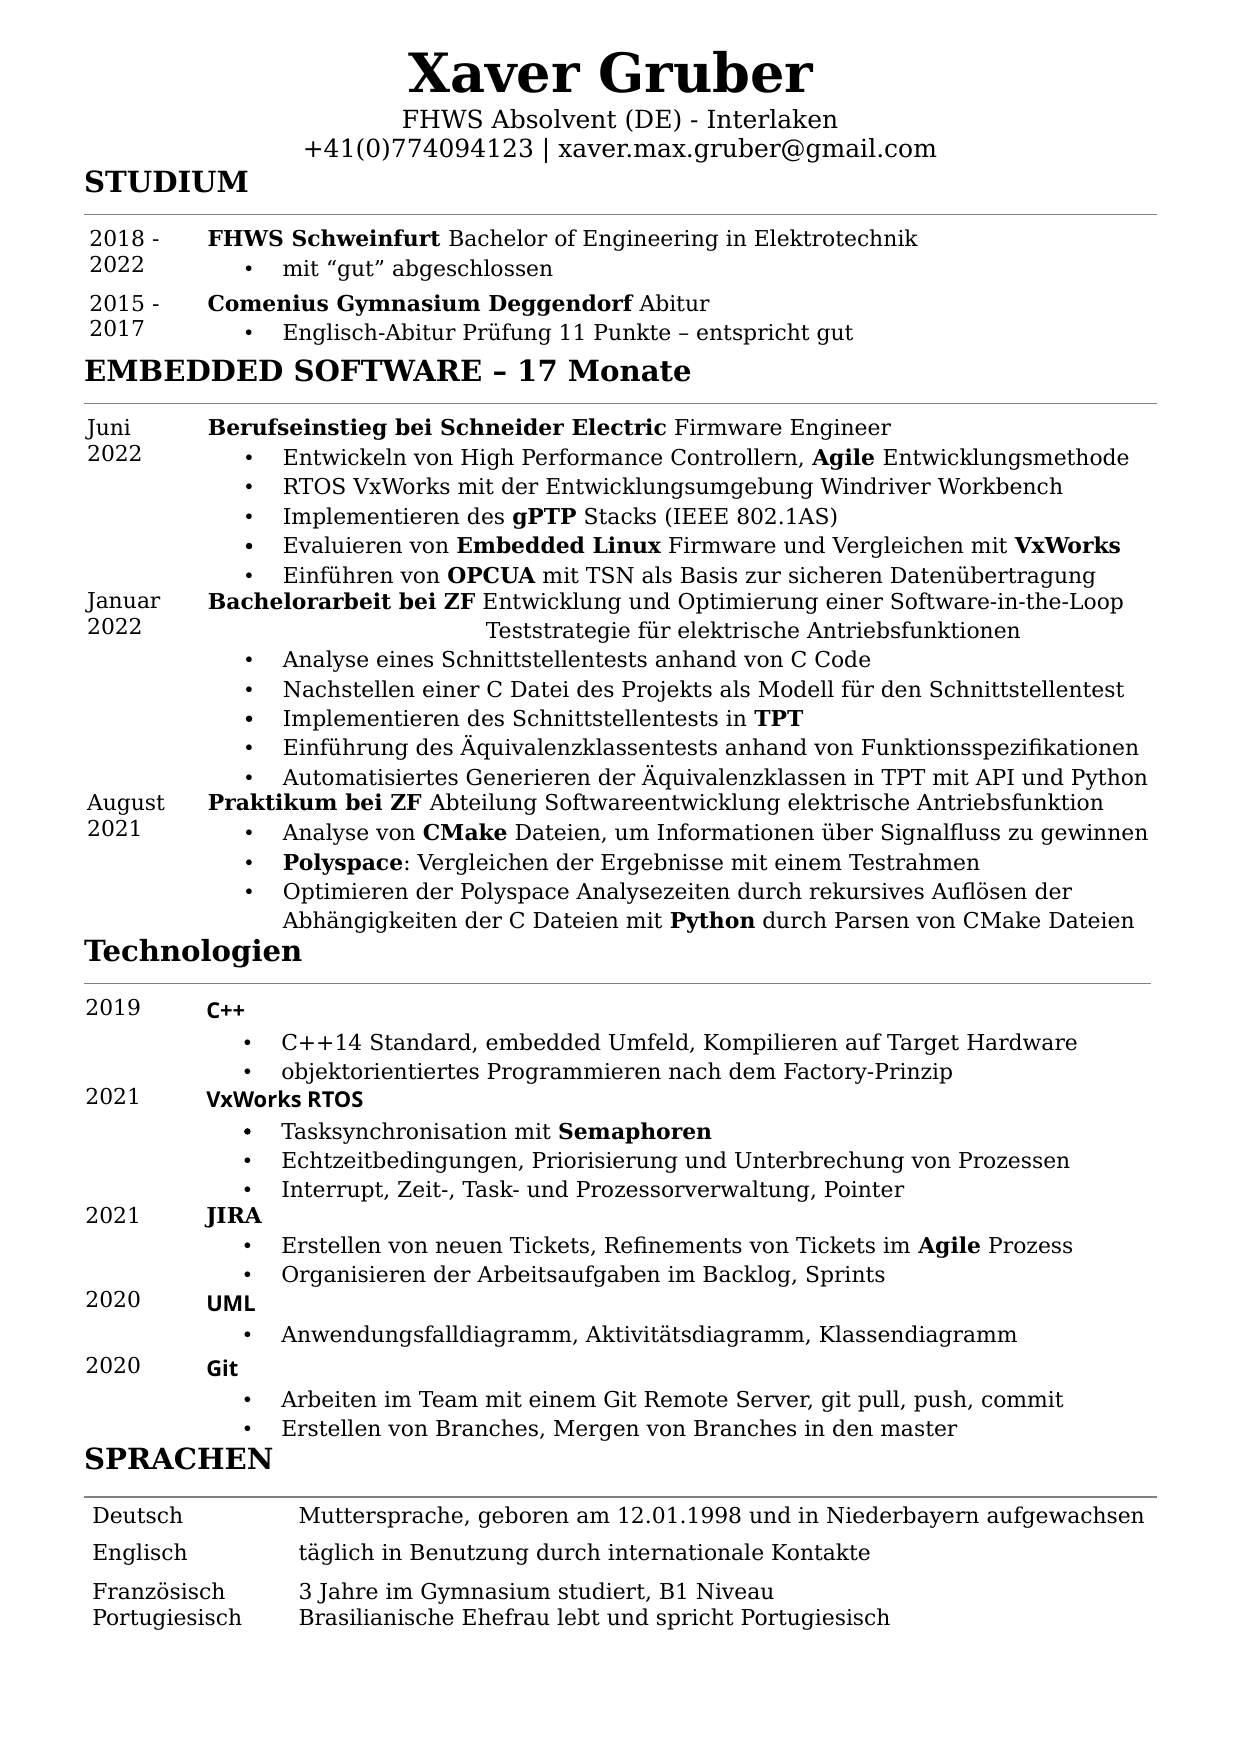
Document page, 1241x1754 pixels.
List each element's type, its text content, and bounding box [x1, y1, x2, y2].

text EMBEDDED SOFTWARE – 17 Monate [84, 354, 1157, 388]
table_header 2015 - 2017 [89, 291, 207, 354]
table_cell August 2021 [87, 790, 208, 934]
table_cell Praktikum bei ZF Abteilung Softwareentwicklung elektrische Antriebsfunktion Analyse von CMake Dateien, um Informationen über Signalfluss zu gewinnen Polyspace: Vergleichen der Ergebnisse mit einem Testrahmen Optimieren der Polyspace Analysezeiten durch rekursives Auflösen der Abhängigkeiten der C Dateien mit Python durch Parsen von CMake Dateien [208, 790, 1156, 934]
text Technologien [84, 934, 1157, 968]
table_header Berufseinstieg bei Schneider Electric Firmware Engineer Entwickeln von High Performance Controllern, Agile Entwicklungsmethode RTOS VxWorks mit der Entwicklungsumgebung Windriver Workbench Implementieren des gPTP Stacks (IEEE 802.1AS) Evaluieren von Embedded Linux Firmware und Vergleichen mit VxWorks Einführen von OPCUA mit TSN als Basis zur sicheren Datenübertragung [208, 415, 1156, 588]
table_header Comenius Gymnasium Deggendorf Abitur Englisch-Abitur Prüfung 11 Punkte – entspricht gut [207, 291, 1156, 354]
table_cell 2021 [85, 1203, 206, 1288]
table_header Muttersprache, geboren am 12.01.1998 und in Niederbayern aufgewachsen [298, 1503, 1153, 1540]
table_cell Bachelorarbeit bei ZF Entwicklung und Optimierung einer Software-in-the-Loop Teststrategie für elektrische Antriebsfunktionen Analyse eines Schnittstellentests anhand von C Code Nachstellen einer C Datei des Projekts als Modell für den Schnittstellentest Implementieren des Schnittstellentests in TPT Einführung des Äquivalenzklassentests anhand von Funktionsspezifikationen Automatisiertes Generieren der Äquivalenzklassen in TPT mit API und Python [208, 589, 1156, 790]
table_cell Englisch [92, 1540, 298, 1579]
table_cell 3 Jahre im Gymnasium studiert, B1 Niveau [298, 1579, 1153, 1604]
text STUDIUM [84, 165, 1213, 199]
table_header Deutsch [92, 1503, 298, 1540]
table_cell Brasilianische Ehefrau lebt und spricht Portugiesisch [298, 1605, 1153, 1630]
table_cell Französisch [92, 1579, 298, 1604]
table_cell Git Arbeiten im Team mit einem Git Remote Server, git pull, push, commit Erstellen von Branches, Mergen von Branches in den master [206, 1353, 1153, 1442]
table_cell Januar 2022 [87, 589, 208, 790]
table_cell UML Anwendungsfalldiagramm, Aktivitätsdiagramm, Klassendiagramm [206, 1288, 1153, 1353]
table_header 2018 - 2022 [89, 226, 207, 291]
table_cell 2021 [85, 1084, 206, 1203]
table_cell 2020 [85, 1353, 206, 1442]
table_header C++ C++14 Standard, embedded Umfeld, Kompilieren auf Target Hardware objektorientiertes Programmieren nach dem Factory-Prinzip [206, 995, 1153, 1084]
table_header Juni 2022 [87, 415, 208, 588]
table_header 2019 [85, 995, 206, 1084]
table_cell Portugiesisch [92, 1605, 298, 1630]
table_cell VxWorks RTOS Tasksynchronisation mit Semaphoren Echtzeitbedingungen, Priorisierung und Unterbrechung von Prozessen Interrupt, Zeit-, Task- und Prozessorverwaltung, Pointer [206, 1084, 1153, 1203]
table_cell täglich in Benutzung durch internationale Kontakte [298, 1540, 1153, 1579]
table_cell JIRA Erstellen von neuen Tickets, Refinements von Tickets im Agile Prozess Organisieren der Arbeitsaufgaben im Backlog, Sprints [206, 1203, 1153, 1288]
table_header FHWS Schweinfurt Bachelor of Engineering in Elektrotechnik mit “gut” abgeschlossen [207, 226, 1158, 291]
table_cell 2020 [85, 1288, 206, 1353]
text SPRACHEN [84, 1442, 1157, 1476]
